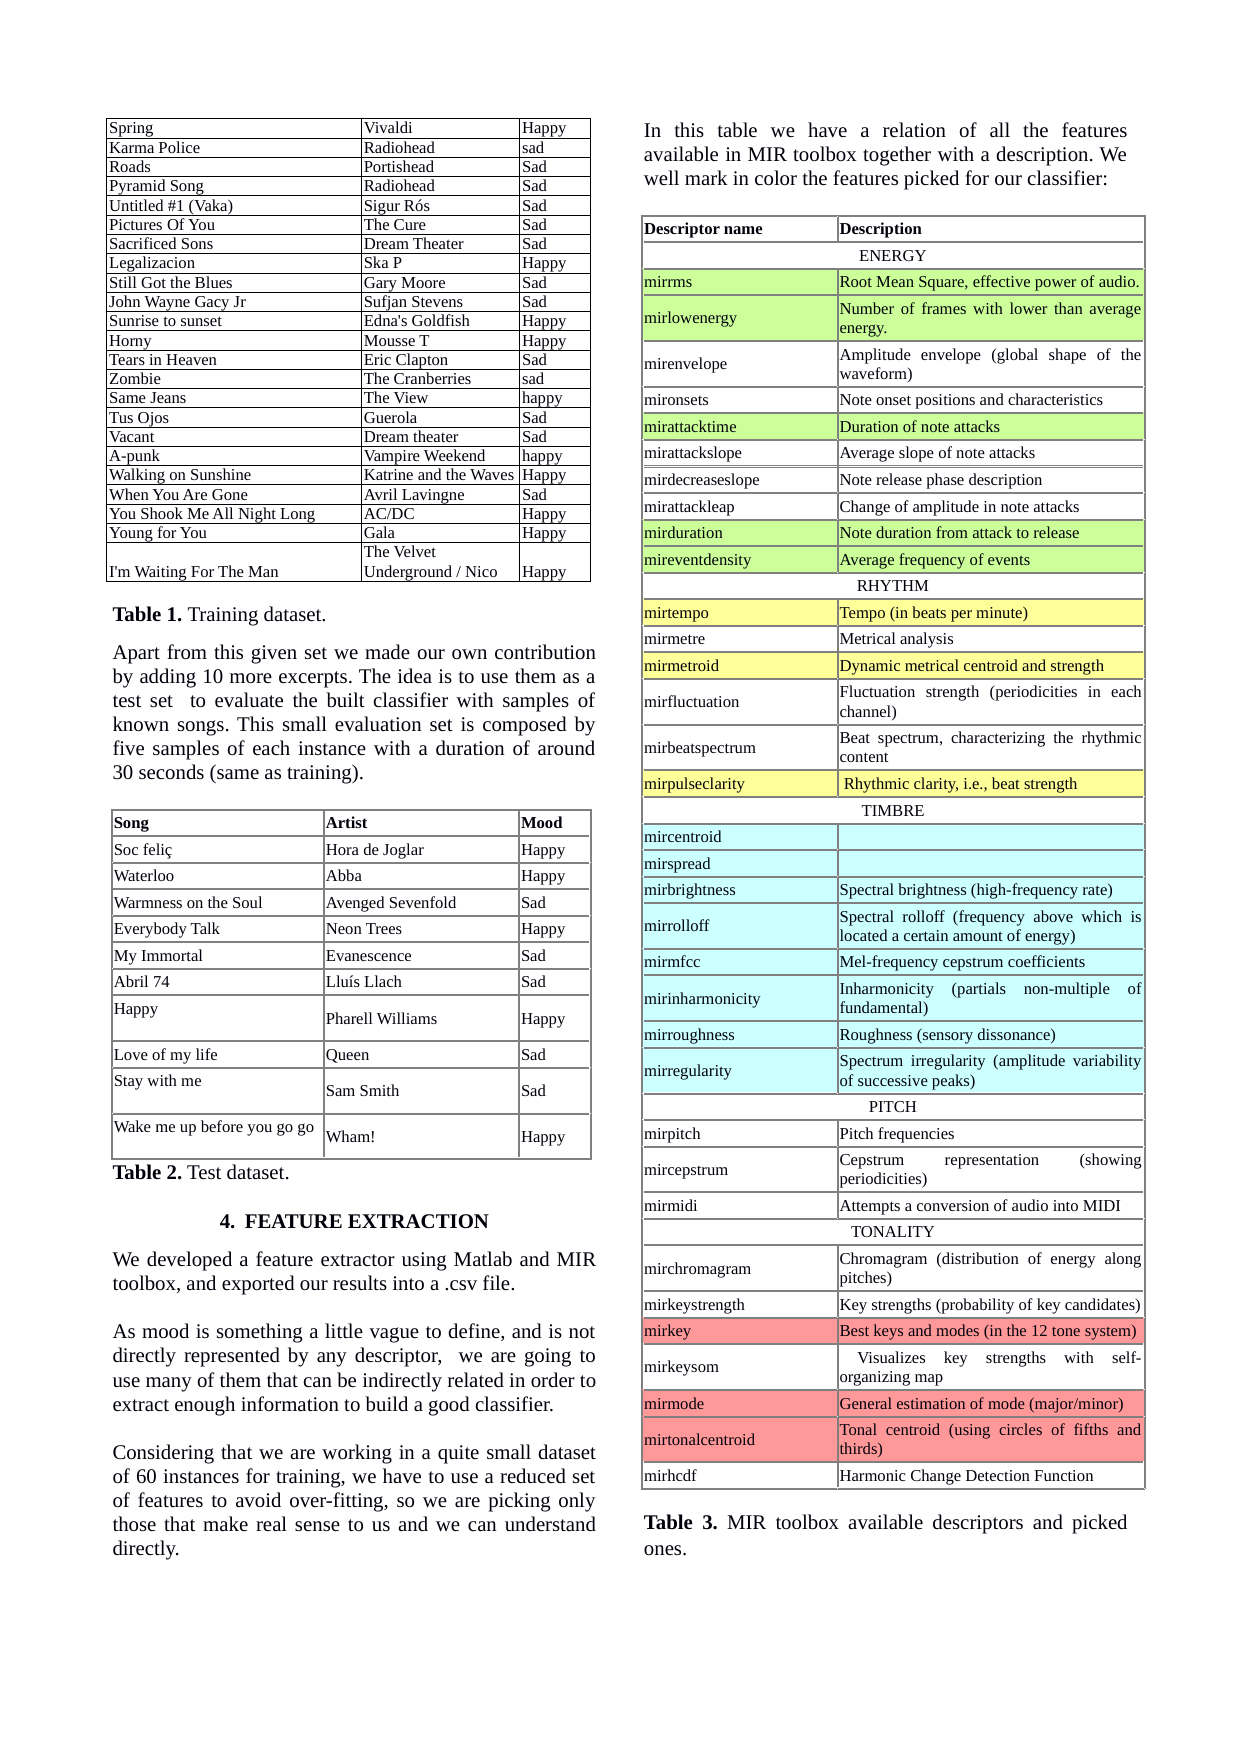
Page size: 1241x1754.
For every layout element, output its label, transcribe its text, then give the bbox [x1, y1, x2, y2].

table_cell Karma Police [107, 139, 361, 157]
table_cell Love of my life [113, 1042, 323, 1067]
table_cell Key strengths (probability of key candidates) [839, 1290, 1144, 1317]
table_cell mirmfcc [643, 948, 837, 974]
table_cell mirrolloff [643, 902, 837, 948]
table_cell When You Are Gone [107, 485, 361, 504]
table_cell Spectral rolloff (frequency above which is located a certain amount of energy) [839, 902, 1144, 948]
table_cell mironsets [643, 386, 837, 412]
table_cell Same Jeans [107, 389, 361, 407]
text As mood is something a little vague to define, and is not directly represented by any descriptor, we are going to use many of them that can be indirectly related in order to extract enough information to build a good classifier. [112, 1319, 596, 1416]
table_cell Untitled #1 (Vaka) [107, 196, 361, 214]
table_cell Sam Smith [325, 1069, 518, 1112]
table_cell Fluctuation strength (periodicities in each channel) [839, 678, 1144, 723]
table_cell Sigur Rós [362, 196, 519, 214]
table_cell Happy [520, 505, 590, 523]
table_cell Sad [520, 1067, 590, 1112]
table_cell Cepstrum representation (showing periodicities) [839, 1146, 1144, 1191]
table_cell Average frequency of events [839, 545, 1144, 572]
table_cell Number of frames with lower than average energy. [839, 294, 1144, 340]
table_cell mirspread [642, 849, 837, 876]
table_cell Sad [520, 941, 590, 968]
table_cell Mel-frequency cepstrum coefficients [839, 948, 1144, 974]
table_cell Portishead [362, 158, 519, 176]
table_cell Radiohead [362, 177, 519, 195]
table_cell Everybody Talk [113, 917, 323, 941]
table_cell Note duration from attack to release [839, 519, 1144, 545]
table_cell Gala [362, 524, 519, 542]
table_cell Sad [520, 293, 590, 311]
table_cell mirchromagram [643, 1244, 837, 1290]
table_cell Sad [520, 428, 590, 446]
table_cell mirbeatspectrum [643, 724, 837, 769]
table_cell mirduration [643, 519, 837, 545]
table_cell Note release phase description [839, 465, 1144, 492]
table_cell sad [520, 139, 590, 157]
table_cell mirfluctuation [643, 678, 837, 723]
table_cell Happy [519, 1113, 590, 1158]
table_cell Radiohead [362, 139, 519, 157]
table_cell Dream theater [362, 428, 519, 446]
table_cell mirbrightness [643, 876, 837, 902]
table_header Descriptor name [643, 217, 837, 241]
table_cell Attempts a conversion of audio into MIDI [839, 1191, 1144, 1218]
table_cell mirinharmonicity [643, 974, 837, 1020]
table_cell TIMBRE [643, 796, 1144, 822]
table_cell Queen [325, 1042, 518, 1067]
table_cell Mousse T [362, 331, 519, 349]
table_cell Spectral brightness (high-frequency rate) [839, 876, 1144, 902]
table_cell mirroughness [643, 1020, 837, 1047]
table_cell Spring [107, 119, 361, 137]
table_cell The Cure [362, 216, 519, 234]
table_cell Pictures Of You [107, 216, 361, 234]
table_cell Edna's Goldfish [362, 312, 519, 330]
table_cell mirhcdf [643, 1461, 837, 1488]
table_cell Pharell Williams [325, 996, 518, 1040]
table_cell Hora de Joglar [325, 837, 518, 862]
table_cell Root Mean Square, effective power of audio. [839, 268, 1144, 294]
table_cell Neon Trees [325, 917, 518, 941]
table_cell Young for You [107, 524, 361, 542]
table_cell Happy [520, 466, 590, 484]
table_cell Gary Moore [362, 274, 519, 292]
subtitle FEATURE EXTRACTION [112, 1209, 596, 1233]
table_cell mirattacktime [643, 412, 837, 439]
table_cell Change of amplitude in note attacks [839, 492, 1144, 518]
table_header Artist [325, 811, 518, 835]
table_cell Wake me up before you go go [113, 1115, 324, 1158]
table_cell mirtonalcentroid [643, 1416, 837, 1461]
text Table 3. MIR toolbox available descriptors and picked ones. [644, 1510, 1128, 1560]
table_cell Spectrum irregularity (amplitude variability of successive peaks) [839, 1047, 1144, 1092]
table_cell RHYTHM [643, 572, 1144, 598]
table_cell Sunrise to sunset [107, 312, 361, 330]
table_cell AC/DC [362, 505, 519, 523]
table_cell Soc feliç [113, 837, 323, 862]
table_cell Ska P [362, 254, 519, 272]
table_cell mirtempo [643, 598, 837, 625]
table_cell mirkeystrength [643, 1290, 837, 1317]
table_cell Vivaldi [362, 119, 519, 137]
text We developed a feature extractor using Matlab and MIR toolbox, and exported our results into a .csv file. [112, 1247, 596, 1295]
table_cell Happy [520, 119, 590, 137]
table_cell Sad [520, 1040, 590, 1067]
table_cell Avril Lavingne [362, 485, 519, 504]
table_cell mirrms [643, 268, 837, 294]
table_cell ENERGY [643, 241, 1144, 268]
table_cell mirattackleap [643, 492, 837, 518]
table_cell happy [520, 389, 590, 407]
table_cell mirkey [643, 1317, 837, 1343]
table_cell mirattackslope [643, 439, 837, 465]
table_cell mirmetre [643, 625, 837, 651]
table_cell Chromagram (distribution of energy along pitches) [839, 1244, 1144, 1290]
table_cell Average slope of note attacks [839, 439, 1144, 465]
table_cell Rhythmic clarity, i.e., beat strength [839, 769, 1144, 796]
table_cell Avenged Sevenfold [325, 890, 518, 915]
table_cell Sad [520, 274, 590, 292]
table_cell Roughness (sensory dissonance) [839, 1020, 1144, 1047]
table_cell Duration of note attacks [839, 412, 1144, 439]
table_cell Sacrificed Sons [107, 235, 361, 253]
table_cell You Shook Me All Night Long [107, 505, 361, 523]
table_cell The Velvet Underground / Nico [362, 543, 519, 581]
table_cell [839, 823, 1144, 849]
table_cell Eric Clapton [362, 351, 519, 369]
table_cell Sad [520, 408, 590, 427]
table_cell Happy [520, 331, 590, 349]
table_cell Tus Ojos [107, 408, 361, 427]
table_header Mood [520, 811, 590, 835]
table_cell Legalizacion [107, 254, 361, 272]
table_cell John Wayne Gacy Jr [107, 293, 361, 311]
table_cell Note onset positions and characteristics [839, 386, 1144, 412]
table_cell mirmode [642, 1389, 837, 1416]
table_cell happy [520, 447, 590, 465]
table_cell Vampire Weekend [362, 447, 519, 465]
table_cell Sad [520, 177, 590, 195]
table_cell I'm Waiting For The Man [107, 543, 361, 581]
table_cell Happy [520, 862, 590, 888]
table_cell Tonal centroid (using circles of fifths and thirds) [839, 1416, 1144, 1461]
table_cell mirpitch [642, 1119, 837, 1146]
table_cell Still Got the Blues [107, 274, 361, 292]
table_cell Abba [325, 864, 518, 888]
table_cell Dream Theater [362, 235, 519, 253]
table_cell Harmonic Change Detection Function [838, 1461, 1144, 1488]
table_cell TONALITY [643, 1218, 1144, 1244]
table_cell A-punk [107, 447, 361, 465]
table_cell Stay with me [113, 1069, 323, 1112]
table_cell Sufjan Stevens [362, 293, 519, 311]
table_cell [839, 849, 1144, 876]
table_cell My Immortal [113, 943, 323, 968]
table_cell Happy [113, 996, 323, 1040]
table_cell Walking on Sunshine [107, 466, 361, 484]
table_cell mirdecreaseslope [643, 465, 837, 492]
table_cell Katrine and the Waves [362, 466, 519, 484]
table_cell mircepstrum [643, 1146, 837, 1191]
table_cell Sad [520, 216, 590, 234]
table_cell Dynamic metrical centroid and strength [839, 651, 1144, 678]
table_cell Inharmonicity (partials non-multiple of fundamental) [839, 974, 1144, 1020]
table_cell Sad [520, 968, 590, 994]
table_cell Horny [107, 331, 361, 349]
table_cell mireventdensity [643, 545, 837, 572]
table_cell Tears in Heaven [107, 351, 361, 369]
table_cell Sad [520, 485, 590, 504]
table_cell Vacant [107, 428, 361, 446]
table_cell Beat spectrum, characterizing the rhythmic content [839, 724, 1144, 769]
text In this table we have a relation of all the features available in MIR toolbox together with a description. We well mark in color the features picked for our classifier: [644, 118, 1128, 190]
table_cell mircentroid [643, 823, 837, 849]
table_cell Roads [107, 158, 361, 176]
table_cell sad [520, 370, 590, 388]
table_cell Lluís Llach [325, 970, 518, 994]
table_cell mirkeysom [643, 1343, 837, 1389]
table_cell Happy [520, 915, 590, 941]
table_cell Happy [520, 543, 590, 581]
table_cell Sad [520, 235, 590, 253]
table_cell Happy [520, 312, 590, 330]
table_cell Metrical analysis [839, 625, 1144, 651]
table_cell Happy [520, 994, 590, 1040]
table_cell Tempo (in beats per minute) [839, 598, 1144, 625]
table_header Description [839, 217, 1144, 241]
table_cell Amplitude envelope (global shape of the waveform) [839, 340, 1144, 386]
table_cell The View [362, 389, 519, 407]
table_cell Visualizes key strengths with self-organizing map [839, 1343, 1144, 1389]
text Table 2. Test dataset. [112, 1160, 596, 1184]
table_cell Warmness on the Soul [113, 890, 323, 915]
table_cell mirpulseclarity [643, 769, 837, 796]
text Apart from this given set we made our own contribution by adding 10 more excerpts. The idea is to use them as a test set to evaluate the built classifier with samples of known songs. This small evaluation set is composed by five samples of each instance with a duration of around 30 seconds (same as training). [112, 640, 596, 784]
table_cell Abril 74 [113, 970, 323, 994]
table_cell Happy [520, 835, 590, 862]
table_cell Zombie [107, 370, 361, 388]
table_cell The Cranberries [362, 370, 519, 388]
text Considering that we are working in a quite small dataset of 60 instances for training, we have to use a reduced set of features to avoid over-fitting, so we are picking only those that make real sense to us and we can understand directly. [112, 1440, 596, 1560]
table_header Song [113, 811, 323, 835]
table_cell General estimation of mode (major/minor) [839, 1389, 1144, 1416]
text Table 1. Training dataset. [112, 602, 596, 626]
table_cell Happy [520, 254, 590, 272]
table_cell Sad [520, 158, 590, 176]
table_cell mirmidi [643, 1191, 837, 1218]
table_cell Wham! [324, 1115, 519, 1158]
table_cell Waterloo [113, 864, 323, 888]
table_cell Pyramid Song [107, 177, 361, 195]
table_cell Best keys and modes (in the 12 tone system) [839, 1317, 1144, 1343]
table_cell Guerola [362, 408, 519, 427]
table_cell Evanescence [325, 943, 518, 968]
table_cell Pitch frequencies [839, 1119, 1144, 1146]
table_cell mirregularity [643, 1047, 837, 1092]
table_cell Sad [520, 351, 590, 369]
table_cell Happy [520, 524, 590, 542]
table_cell mirlowenergy [643, 294, 837, 340]
table_cell Sad [520, 196, 590, 214]
table_cell mirenvelope [643, 340, 837, 386]
table_cell Sad [520, 888, 590, 915]
table_cell PITCH [643, 1093, 1144, 1119]
